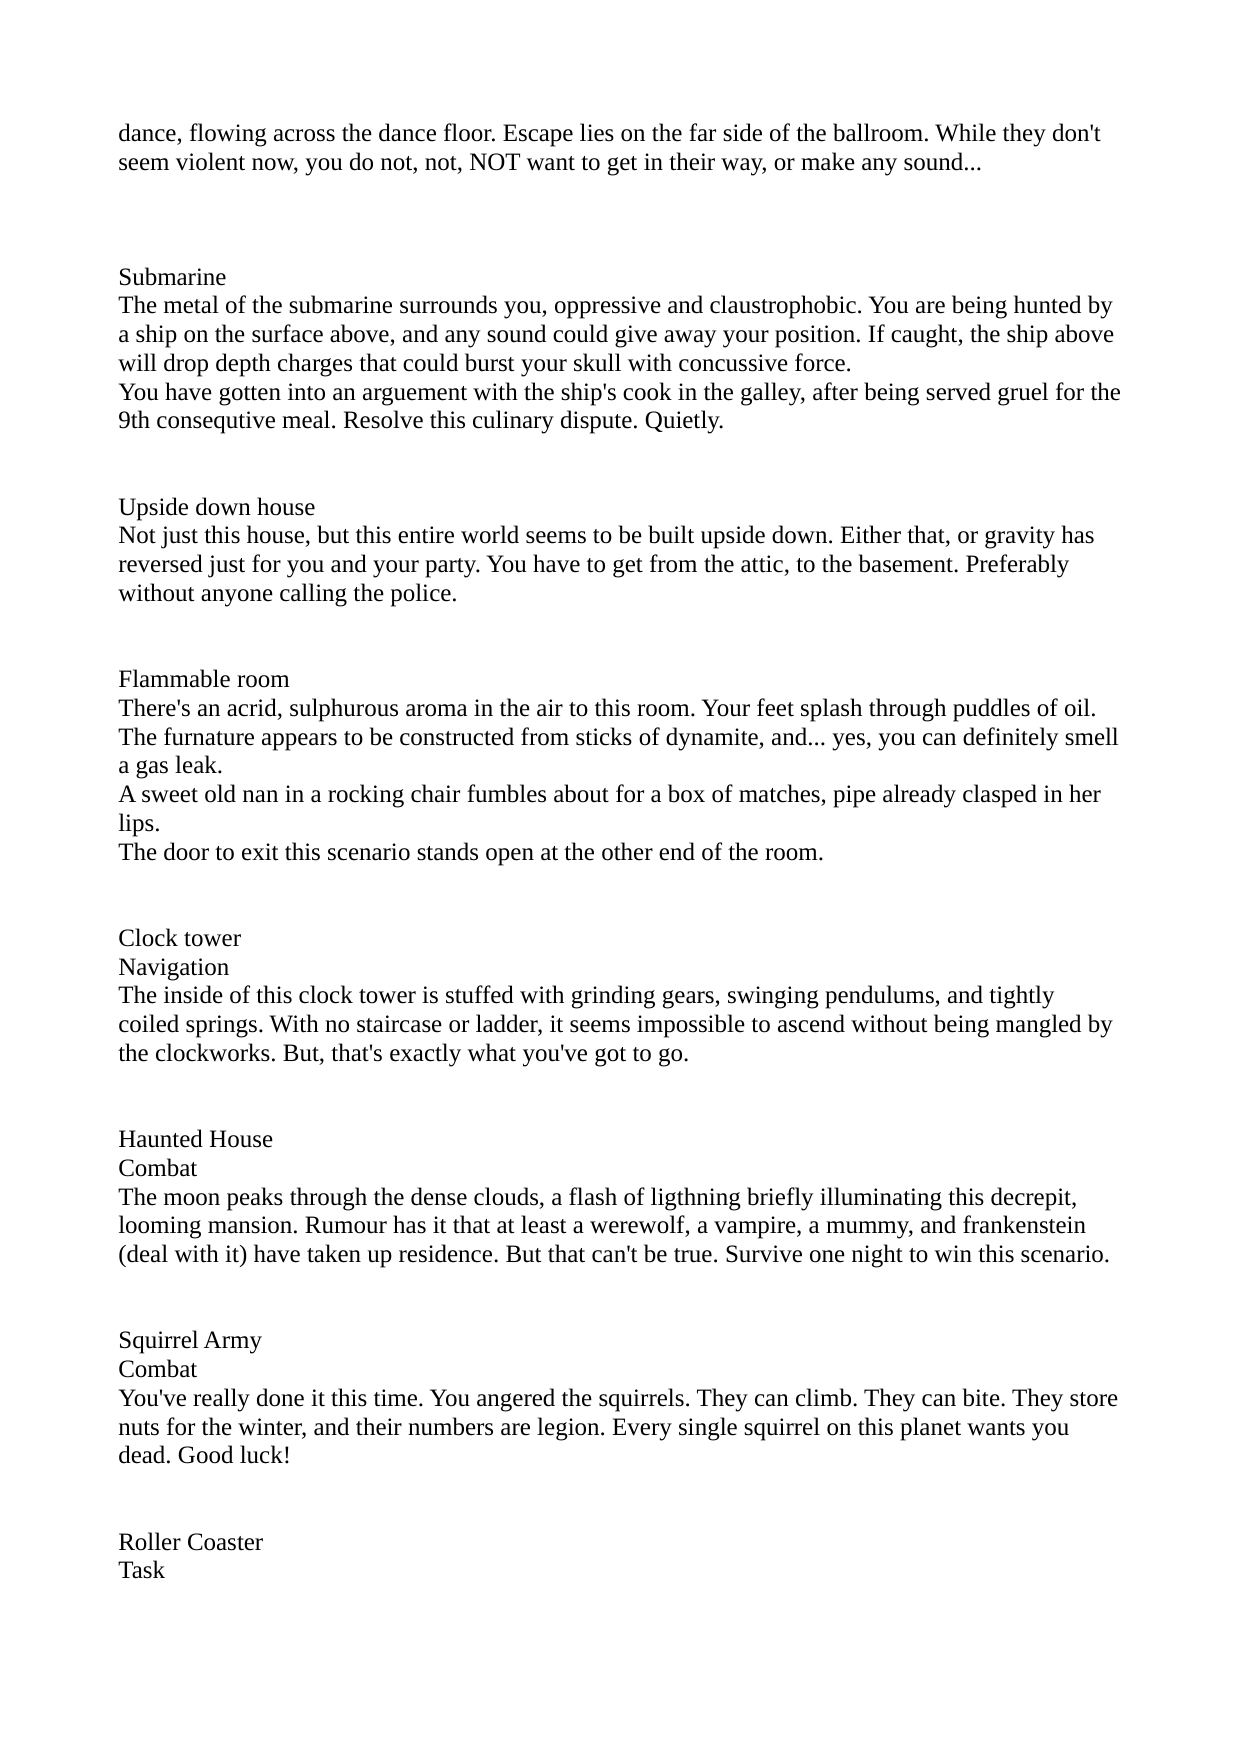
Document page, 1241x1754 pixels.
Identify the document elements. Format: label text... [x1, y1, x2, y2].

text Roller Coaster [118, 1527, 1122, 1556]
text Submarine [118, 262, 1122, 291]
text Upside down house [118, 492, 1122, 521]
text Haunted House [118, 1124, 1122, 1153]
text You have gotten into an arguement with the ship's cook in the galley, after being served gruel for the 9th consequtive meal. Resolve this culinary dispute. Quietly. [118, 377, 1122, 434]
text Combat [118, 1153, 1122, 1182]
text The moon peaks through the dense clouds, a flash of ligthning briefly illuminating this decrepit, looming mansion. Rumour has it that at least a werewolf, a vampire, a mummy, and frankenstein (deal with it) have taken up residence. But that can't be true. Survive one night to win this scenario. [118, 1182, 1122, 1268]
text The inside of this clock tower is stuffed with grinding gears, swinging pendulums, and tightly coiled springs. With no staircase or ladder, it seems impossible to ascend without being mangled by the clockworks. But, that's exactly what you've got to go. [118, 981, 1122, 1067]
text There's an acrid, sulphurous aroma in the air to this room. Your feet splash through puddles of oil. The furnature appears to be constructed from sticks of dynamite, and... yes, you can definitely smell a gas leak. [118, 693, 1122, 779]
text A sweet old nan in a rocking chair fumbles about for a box of matches, pipe already clasped in her lips. [118, 779, 1122, 837]
text Flammable room [118, 664, 1122, 693]
text You've really done it this time. You angered the squirrels. They can climb. They can bite. They store nuts for the winter, and their numbers are legion. Every single squirrel on this planet wants you dead. Good luck! [118, 1383, 1122, 1469]
text Task [118, 1556, 1122, 1584]
text The door to exit this scenario stands open at the other end of the room. [118, 837, 1122, 866]
text Combat [118, 1354, 1122, 1383]
text Clock tower [118, 923, 1122, 952]
text Navigation [118, 952, 1122, 981]
text The metal of the submarine surrounds you, oppressive and claustrophobic. You are being hunted by a ship on the surface above, and any sound could give away your position. If caught, the ship above will drop depth charges that could burst your skull with concussive force. [118, 291, 1122, 377]
text dance, flowing across the dance floor. Escape lies on the far side of the ballroom. While they don't seem violent now, you do not, not, NOT want to get in their way, or make any sound... [118, 118, 1122, 176]
text Not just this house, but this entire world seems to be built upside down. Either that, or gravity has reversed just for you and your party. You have to get from the attic, to the basement. Preferably without anyone calling the police. [118, 521, 1122, 607]
text Squirrel Army [118, 1326, 1122, 1354]
